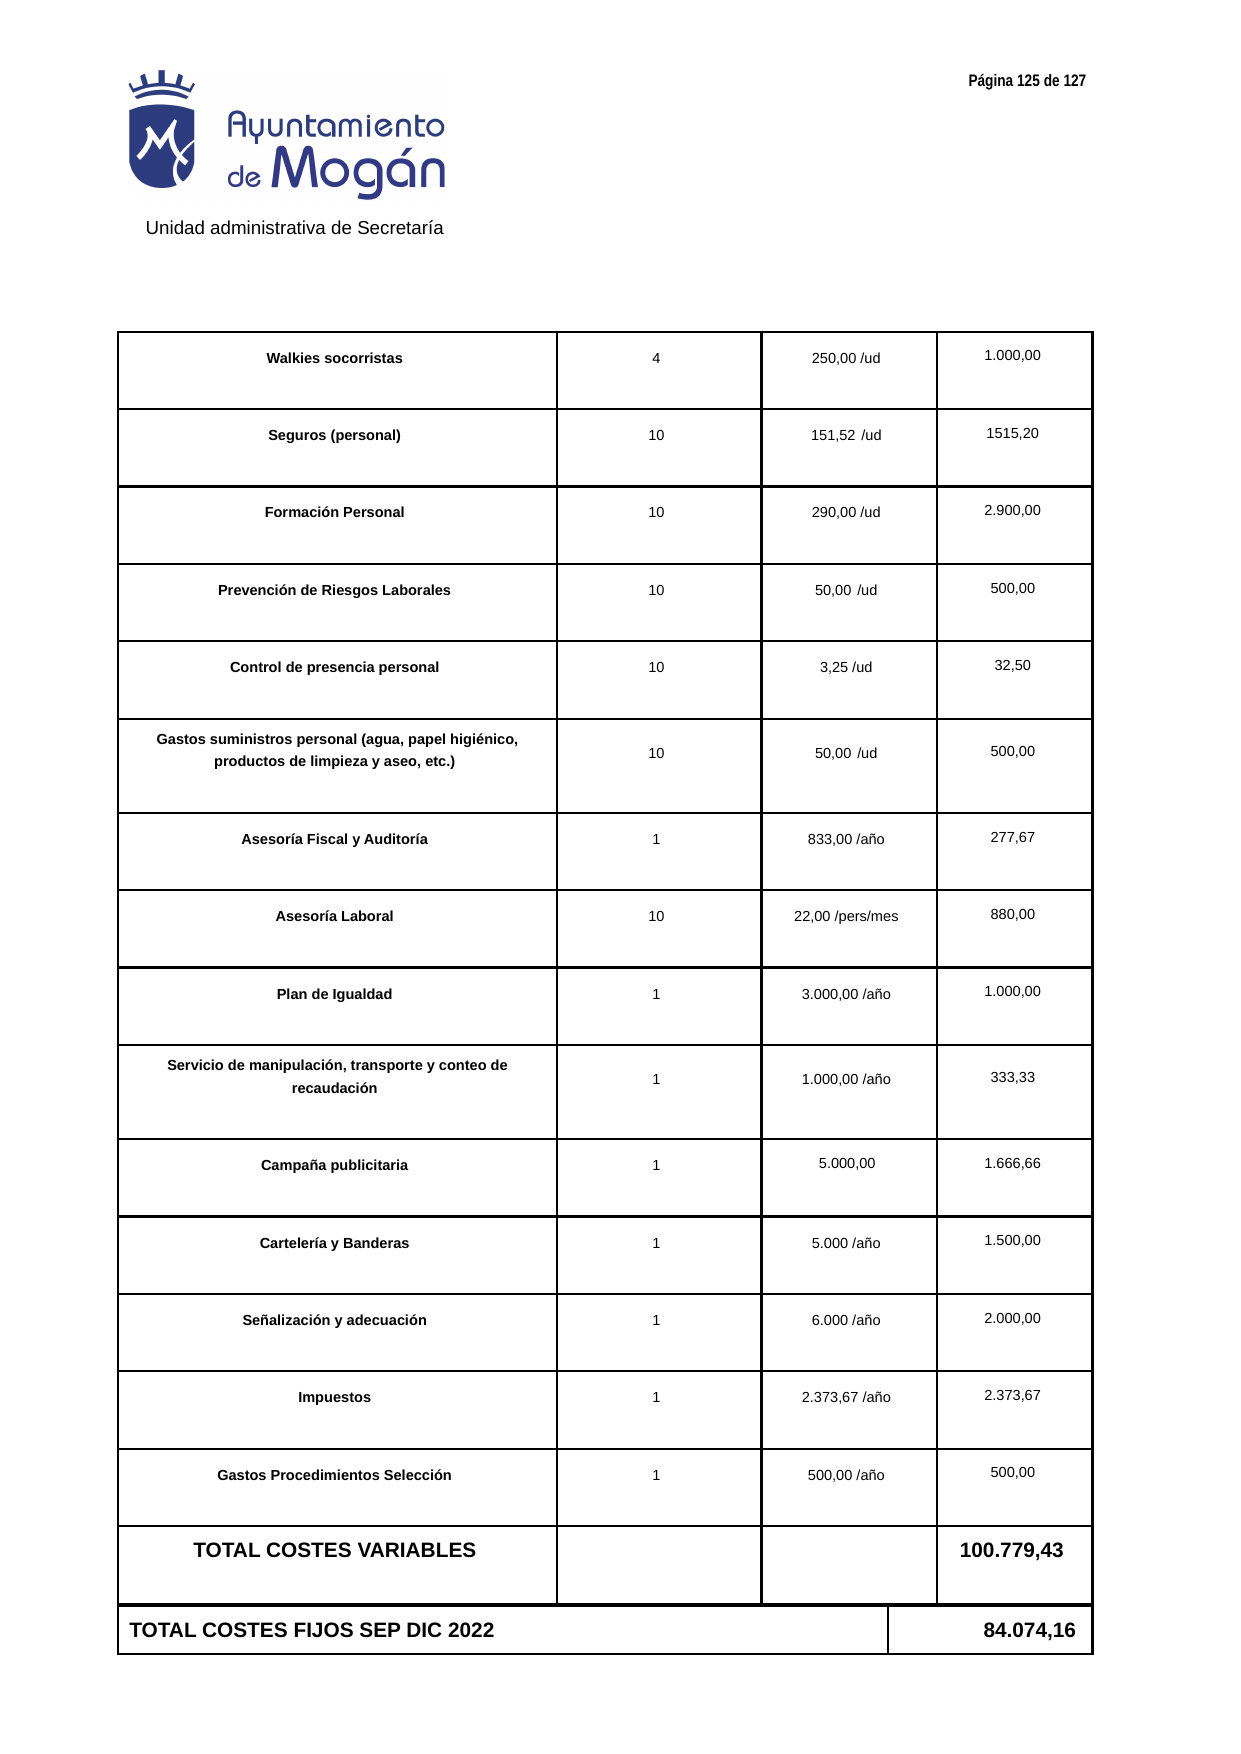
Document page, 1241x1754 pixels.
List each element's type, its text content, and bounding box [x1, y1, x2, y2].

table_cell Formación Personal [119, 488, 556, 563]
table_cell 22,00 /pers/mes [763, 891, 936, 966]
table_cell 333,33 [938, 1046, 1091, 1138]
table_cell TOTAL COSTES VARIABLES [119, 1527, 556, 1602]
table_cell 5.000,00 [763, 1140, 936, 1215]
table_cell 1 [558, 814, 760, 889]
table_cell 100.779,43 [938, 1527, 1091, 1602]
table_cell [763, 1527, 936, 1602]
table_cell Seguros (personal) [119, 410, 556, 485]
table_cell 500,00 /año [763, 1450, 936, 1525]
table_cell 1 [558, 1450, 760, 1525]
table_cell 1.500,00 [938, 1218, 1091, 1293]
table_cell 151,52 /ud [763, 410, 936, 485]
table_cell Walkies socorristas [119, 333, 556, 408]
table_cell [558, 1527, 760, 1602]
table_cell 10 [558, 488, 760, 563]
table_cell 1 [558, 1046, 760, 1138]
table_cell Asesoría Laboral [119, 891, 556, 966]
table_cell Campaña publicitaria [119, 1140, 556, 1215]
table_header TOTAL COSTES FIJOS SEP DIC 2022 [119, 1607, 887, 1652]
table_cell 1 [558, 1218, 760, 1293]
table_cell Prevención de Riesgos Laborales [119, 565, 556, 640]
table_cell 4 [558, 333, 760, 408]
table_cell 10 [558, 565, 760, 640]
table_cell 1.000,00 [938, 969, 1091, 1044]
table_cell Asesoría Fiscal y Auditoría [119, 814, 556, 889]
table_cell 10 [558, 642, 760, 717]
table_cell 10 [558, 891, 760, 966]
table_cell 250,00 /ud [763, 333, 936, 408]
table_cell 3.000,00 /año [763, 969, 936, 1044]
table_cell Servicio de manipulación, transporte y conteo de recaudación [119, 1046, 556, 1138]
table_cell Señalización y adecuación [119, 1295, 556, 1370]
table_cell 5.000 /año [763, 1218, 936, 1293]
table_cell 1 [558, 1140, 760, 1215]
picture [128, 70, 445, 206]
table_cell 2.000,00 [938, 1295, 1091, 1370]
table_cell 10 [558, 410, 760, 485]
table_cell 1 [558, 969, 760, 1044]
table_cell 1515,20 [938, 410, 1091, 485]
table_cell 500,00 [938, 720, 1091, 812]
table_cell Plan de Igualdad [119, 969, 556, 1044]
table_cell 833,00 /año [763, 814, 936, 889]
table_cell Control de presencia personal [119, 642, 556, 717]
table_cell 1 [558, 1372, 760, 1448]
table_cell 290,00 /ud [763, 488, 936, 563]
table_cell 500,00 [938, 565, 1091, 640]
table_cell 2.373,67 /año [763, 1372, 936, 1448]
table_cell Cartelería y Banderas [119, 1218, 556, 1293]
table_cell 2.900,00 [938, 488, 1091, 563]
table_cell 1.000,00 [938, 333, 1091, 408]
table_cell Gastos Procedimientos Selección [119, 1450, 556, 1525]
table_cell 50,00 /ud [763, 720, 936, 812]
table_cell 1.666,66 [938, 1140, 1091, 1215]
table_cell Gastos suministros personal (agua, papel higiénico, productos de limpieza y aseo, etc.) [119, 720, 556, 812]
table_cell 2.373,67 [938, 1372, 1091, 1448]
table_cell 10 [558, 720, 760, 812]
table_cell 50,00 /ud [763, 565, 936, 640]
table_cell Impuestos [119, 1372, 556, 1448]
table_cell 1.000,00 /año [763, 1046, 936, 1138]
table_cell 32,50 [938, 642, 1091, 717]
table_cell 3,25 /ud [763, 642, 936, 717]
table_cell 277,67 [938, 814, 1091, 889]
table_cell 6.000 /año [763, 1295, 936, 1370]
table_cell 1 [558, 1295, 760, 1370]
table_cell 880,00 [938, 891, 1091, 966]
table_cell 500,00 [938, 1450, 1091, 1525]
table_header 84.074,16 [889, 1607, 1091, 1652]
